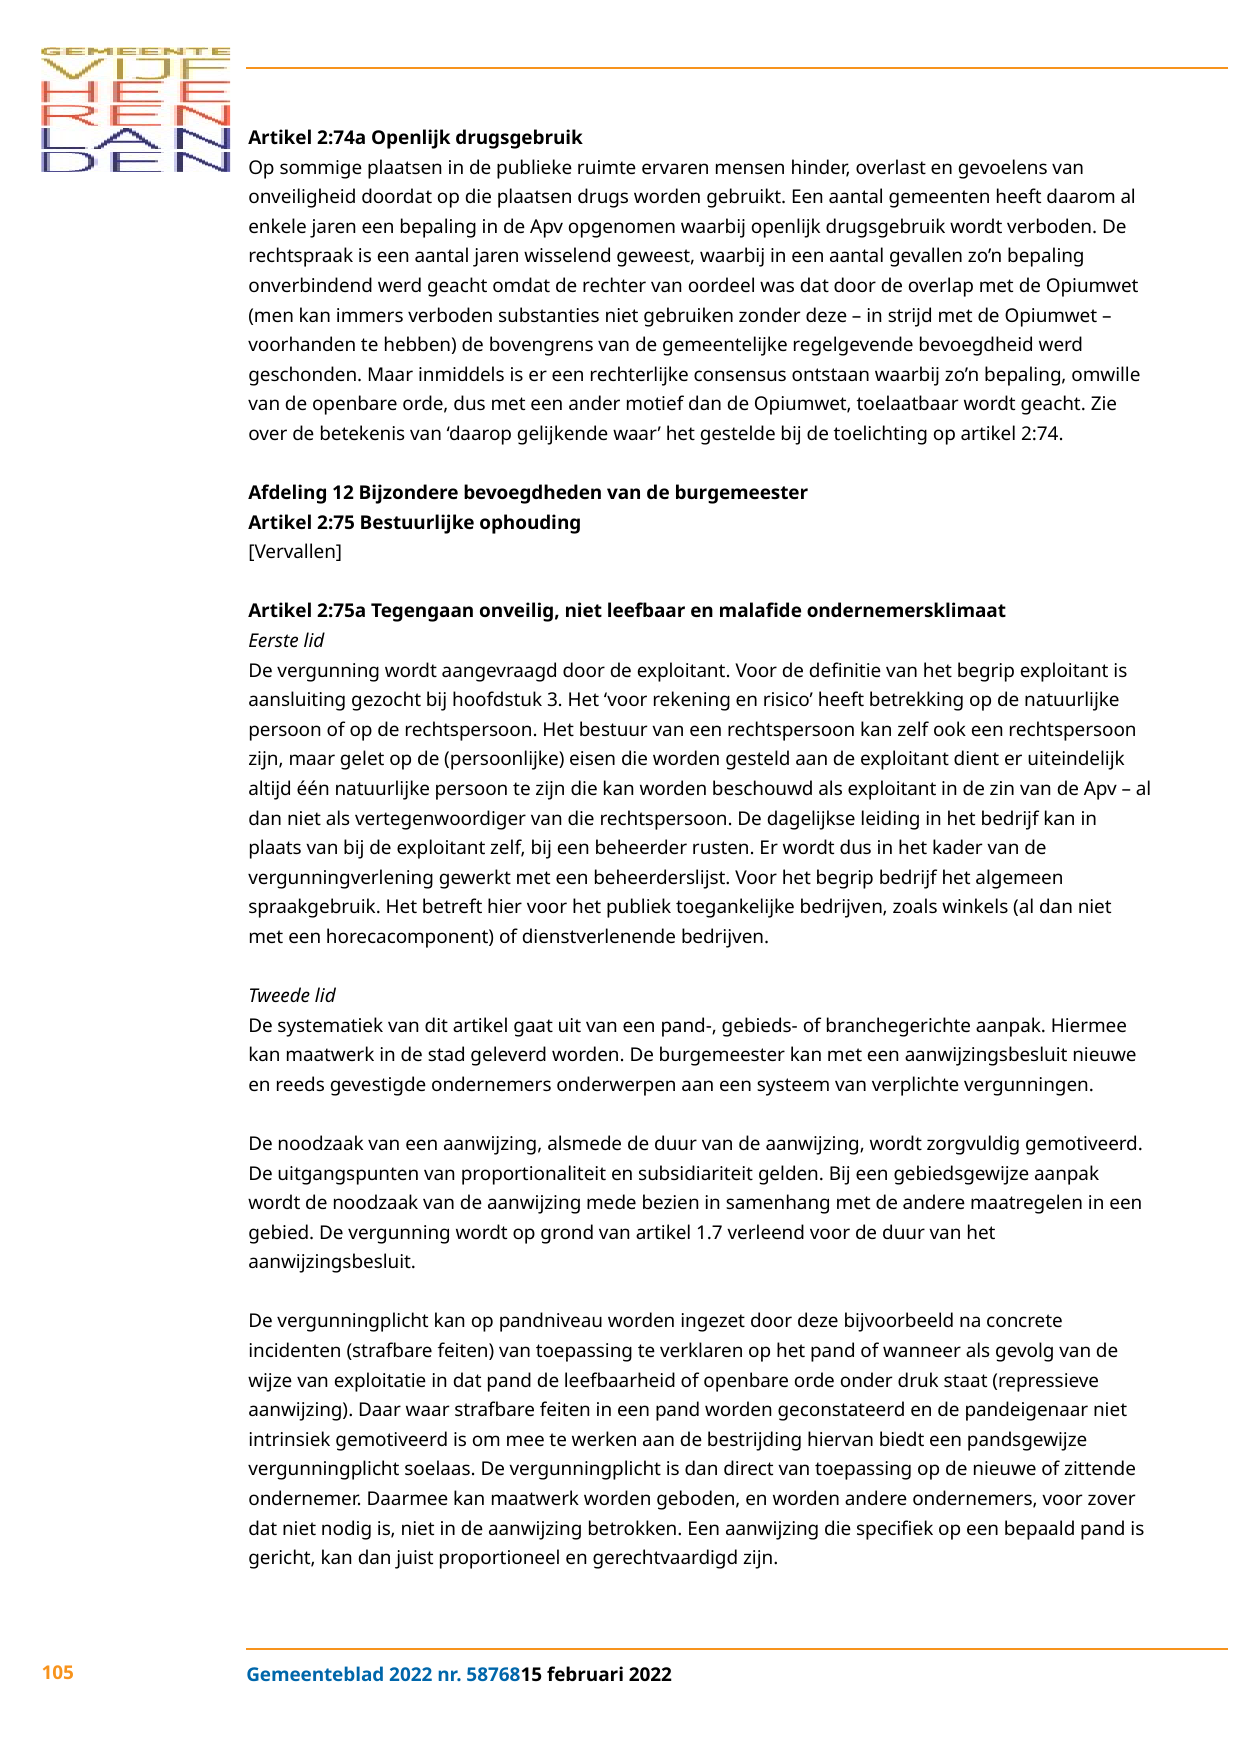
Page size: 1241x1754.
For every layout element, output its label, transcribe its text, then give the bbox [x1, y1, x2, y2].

text De systematiek van dit artikel gaat uit van een pand-, gebieds- of branchegerichte aanpak. Hiermee kan maatwerk in de stad geleverd worden. De burgemeester kan met een aanwijzingsbesluit nieuwe en reeds gevestigde ondernemers onderwerpen aan een systeem van verplichte vergunningen. [248, 1012, 1152, 1097]
text Artikel 2:74a Openlijk drugsgebruik [248, 124, 1152, 150]
text Op sommige plaatsen in de publieke ruimte ervaren mensen hinder, overlast en gevoelens van onveiligheid doordat op die plaatsen drugs worden gebruikt. Een aantal gemeenten heeft daarom al enkele jaren een bepaling in de Apv opgenomen waarbij openlijk drugsgebruik wordt verboden. De rechtspraak is een aantal jaren wisselend geweest, waarbij in een aantal gevallen zo’n bepaling onverbindend werd geacht omdat de rechter van oordeel was dat door de overlap met de Opiumwet (men kan immers verboden substanties niet gebruiken zonder deze – in strijd met de Opiumwet – voorhanden te hebben) de bovengrens van de gemeentelijke regelgevende bevoegdheid werd geschonden. Maar inmiddels is er een rechterlijke consensus ontstaan waarbij zo’n bepaling, omwille van de openbare orde, dus met een ander motief dan de Opiumwet, toelaatbaar wordt geacht. Zie over de betekenis van ‘daarop gelijkende waar’ het gestelde bij de toelichting op artikel 2:74. [248, 154, 1152, 446]
picture [41, 47, 231, 172]
text Tweede lid [248, 982, 1152, 1008]
text De noodzaak van een aanwijzing, alsmede de duur van de aanwijzing, wordt zorgvuldig gemotiveerd. De uitgangspunten van proportionaliteit en subsidiariteit gelden. Bij een gebiedsgewijze aanpak wordt de noodzaak van de aanwijzing mede bezien in samenhang met de andere maatregelen in een gebied. De vergunning wordt op grond van artikel 1.7 verleend voor de duur van het aanwijzingsbesluit. [248, 1130, 1152, 1274]
text De vergunningplicht kan op pandniveau worden ingezet door deze bijvoorbeeld na concrete incidenten (strafbare feiten) van toepassing te verklaren op het pand of wanneer als gevolg van de wijze van exploitatie in dat pand de leefbaarheid of openbare orde onder druk staat (repressieve aanwijzing). Daar waar strafbare feiten in een pand worden geconstateerd en de pandeigenaar niet intrinsiek gemotiveerd is om mee te werken aan de bestrijding hiervan biedt een pandsgewijze vergunningplicht soelaas. De vergunningplicht is dan direct van toepassing op de nieuwe of zittende ondernemer. Daarmee kan maatwerk worden geboden, en worden andere ondernemers, voor zover dat niet nodig is, niet in de aanwijzing betrokken. Een aanwijzing die specifiek op een bepaald pand is gericht, kan dan juist proportioneel en gerechtvaardigd zijn. [248, 1308, 1152, 1570]
text De vergunning wordt aangevraagd door de exploitant. Voor de definitie van het begrip exploitant is aansluiting gezocht bij hoofdstuk 3. Het ‘voor rekening en risico’ heeft betrekking op de natuurlijke persoon of op de rechtspersoon. Het bestuur van een rechtspersoon kan zelf ook een rechtspersoon zijn, maar gelet op de (persoonlijke) eisen die worden gesteld aan de exploitant dient er uiteindelijk altijd één natuurlijke persoon te zijn die kan worden beschouwd als exploitant in de zin van de Apv – al dan niet als vertegenwoordiger van die rechtspersoon. De dagelijkse leiding in het bedrijf kan in plaats van bij de exploitant zelf, bij een beheerder rusten. Er wordt dus in het kader van de vergunningverlening gewerkt met een beheerderslijst. Voor het begrip bedrijf het algemeen spraakgebruik. Het betreft hier voor het publiek toegankelijke bedrijven, zoals winkels (al dan niet met een horecacomponent) of dienstverlenende bedrijven. [248, 657, 1152, 949]
text Eerste lid [248, 627, 1152, 653]
text Artikel 2:75 Bestuurlijke ophouding [248, 509, 1152, 535]
text Afdeling 12 Bijzondere bevoegdheden van de burgemeester [248, 479, 1152, 505]
text Artikel 2:75a Tegengaan onveilig, niet leefbaar en malafide ondernemersklimaat [248, 598, 1152, 623]
text [Vervallen] [248, 538, 1152, 564]
